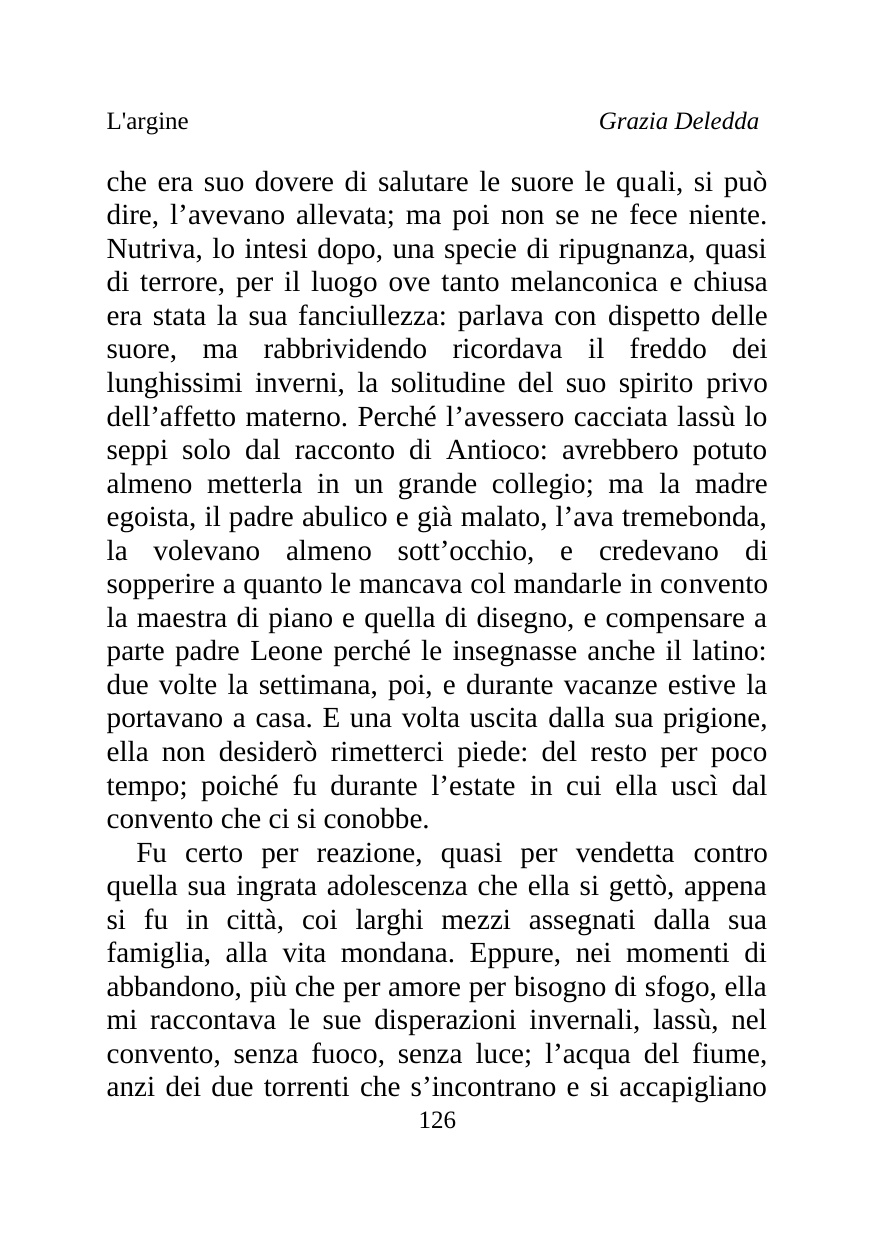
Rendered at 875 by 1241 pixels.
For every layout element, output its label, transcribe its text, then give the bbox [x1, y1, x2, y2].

text Fu certo per reazione, quasi per vendetta contro quella sua ingrata adolescenza che ella si gettò, appena si fu in città, coi larghi mezzi assegnati dalla sua famiglia, alla vita mondana. Eppure, nei momenti di abbandono, più che per amore per bisogno di sfogo, ella mi raccontava le sue disperazioni invernali, lassù, nel convento, senza fuoco, senza luce; l’acqua del fiume, anzi dei due torrenti che s’incontrano e si accapigliano [106, 835, 768, 1103]
text che era suo dovere di salutare le suore le quali, si può dire, l’avevano allevata; ma poi non se ne fece niente. Nutriva, lo intesi dopo, una specie di ripugnanza, quasi di terrore, per il luogo ove tanto melanconica e chiusa era stata la sua fanciullezza: parlava con dispetto delle suore, ma rabbrividendo ricordava il freddo dei lunghissimi inverni, la solitudine del suo spirito privo dell’affetto materno. Perché l’avessero cacciata lassù lo seppi solo dal racconto di Antioco: avrebbero potuto almeno metterla in un grande collegio; ma la madre egoista, il padre abulico e già malato, l’ava tremebonda, la volevano almeno sott’occhio, e credevano di sopperire a quanto le mancava col mandarle in convento la maestra di piano e quella di disegno, e compensare a parte padre Leone perché le insegnasse anche il latino: due volte la settimana, poi, e durante vacanze estive la portavano a casa. E una volta uscita dalla sua prigione, ella non desiderò rimetterci piede: del resto per poco tempo; poiché fu durante l’estate in cui ella uscì dal convento che ci si conobbe. [106, 164, 768, 835]
